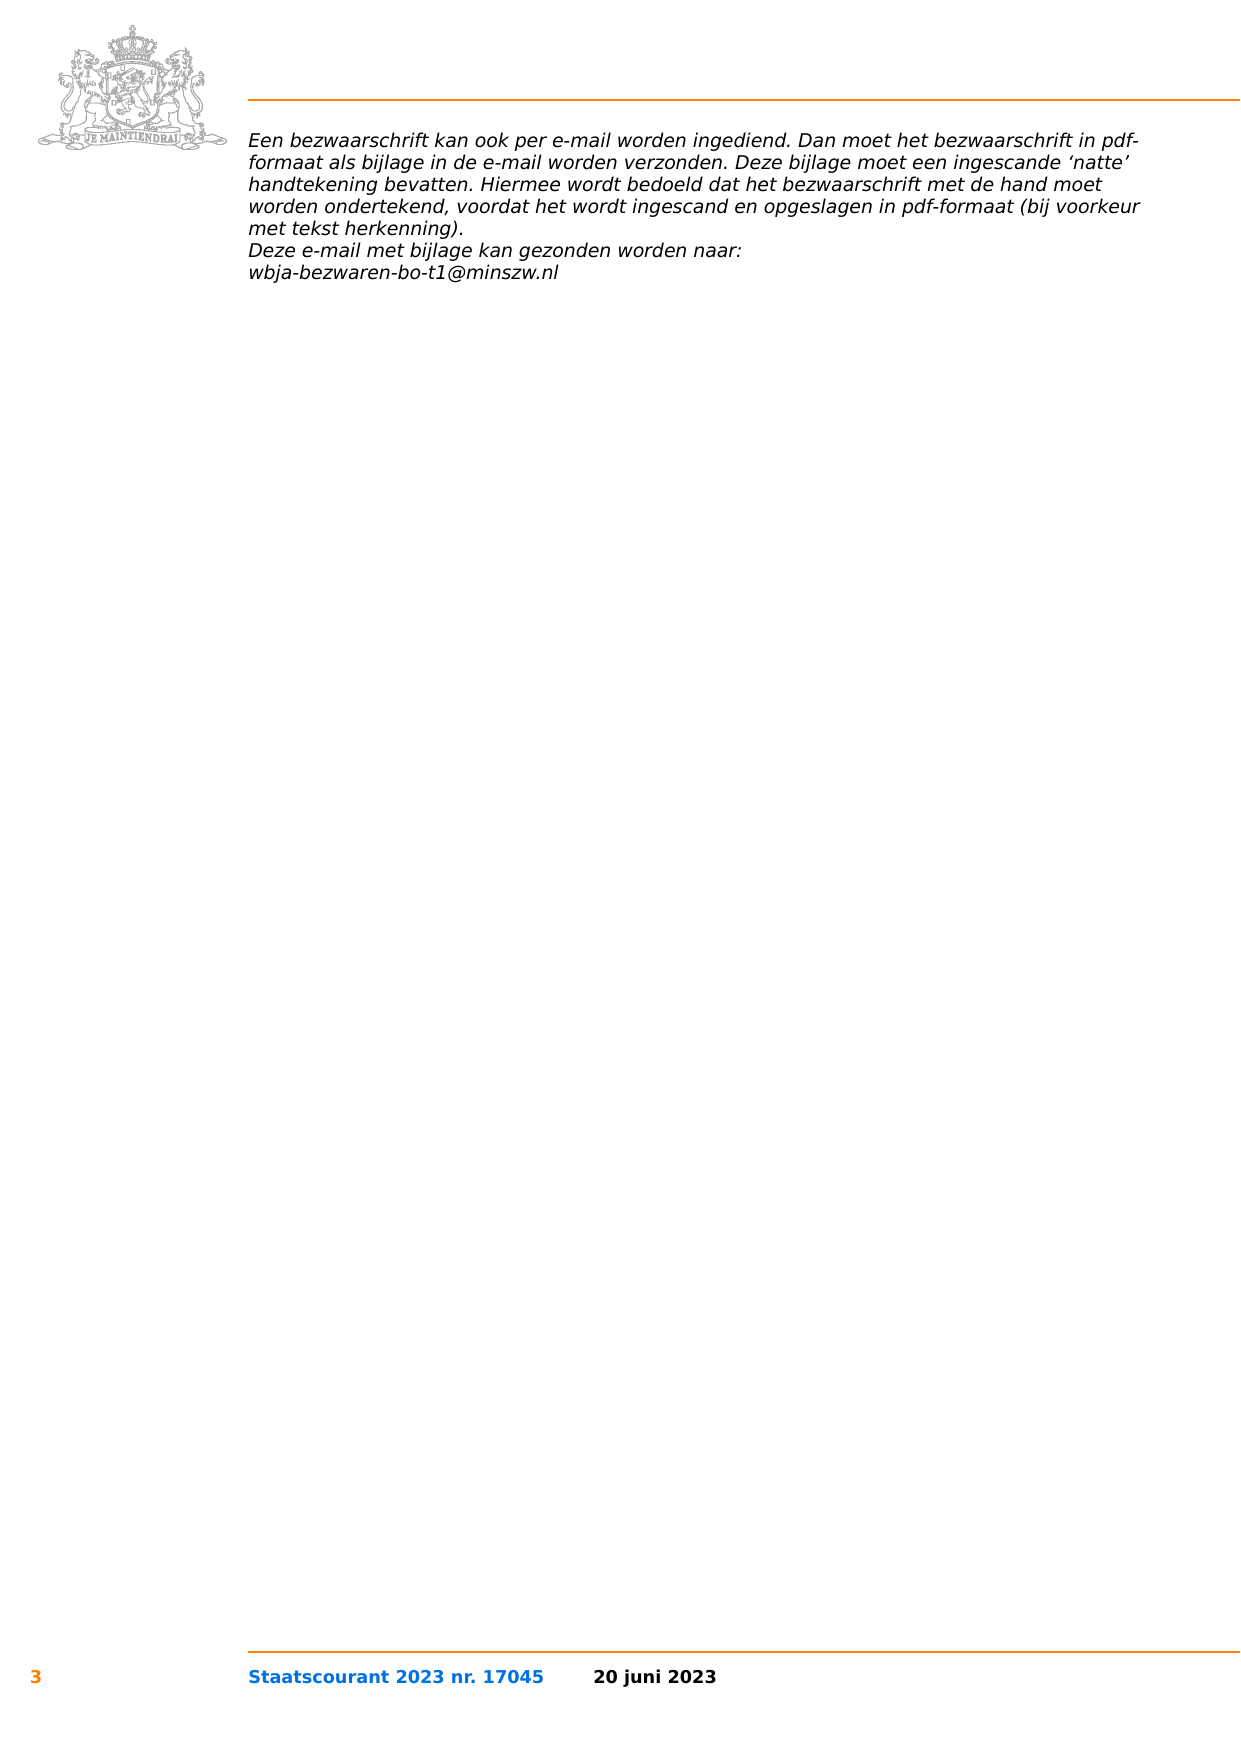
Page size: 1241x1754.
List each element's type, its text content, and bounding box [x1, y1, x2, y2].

text Deze e-mail met bijlage kan gezonden worden naar: [248, 240, 1163, 262]
text wbja-bezwaren-bo-t1@minszw.nl [248, 262, 1163, 284]
picture [38, 25, 227, 150]
text Een bezwaarschrift kan ook per e-mail worden ingediend. Dan moet het bezwaarschrift in pdf-formaat als bijlage in de e-mail worden verzonden. Deze bijlage moet een ingescande ‘natte’ handtekening bevatten. Hiermee wordt bedoeld dat het bezwaarschrift met de hand moet worden ondertekend, voordat het wordt ingescand en opgeslagen in pdf-formaat (bij voorkeur met tekst herkenning). [248, 130, 1163, 240]
